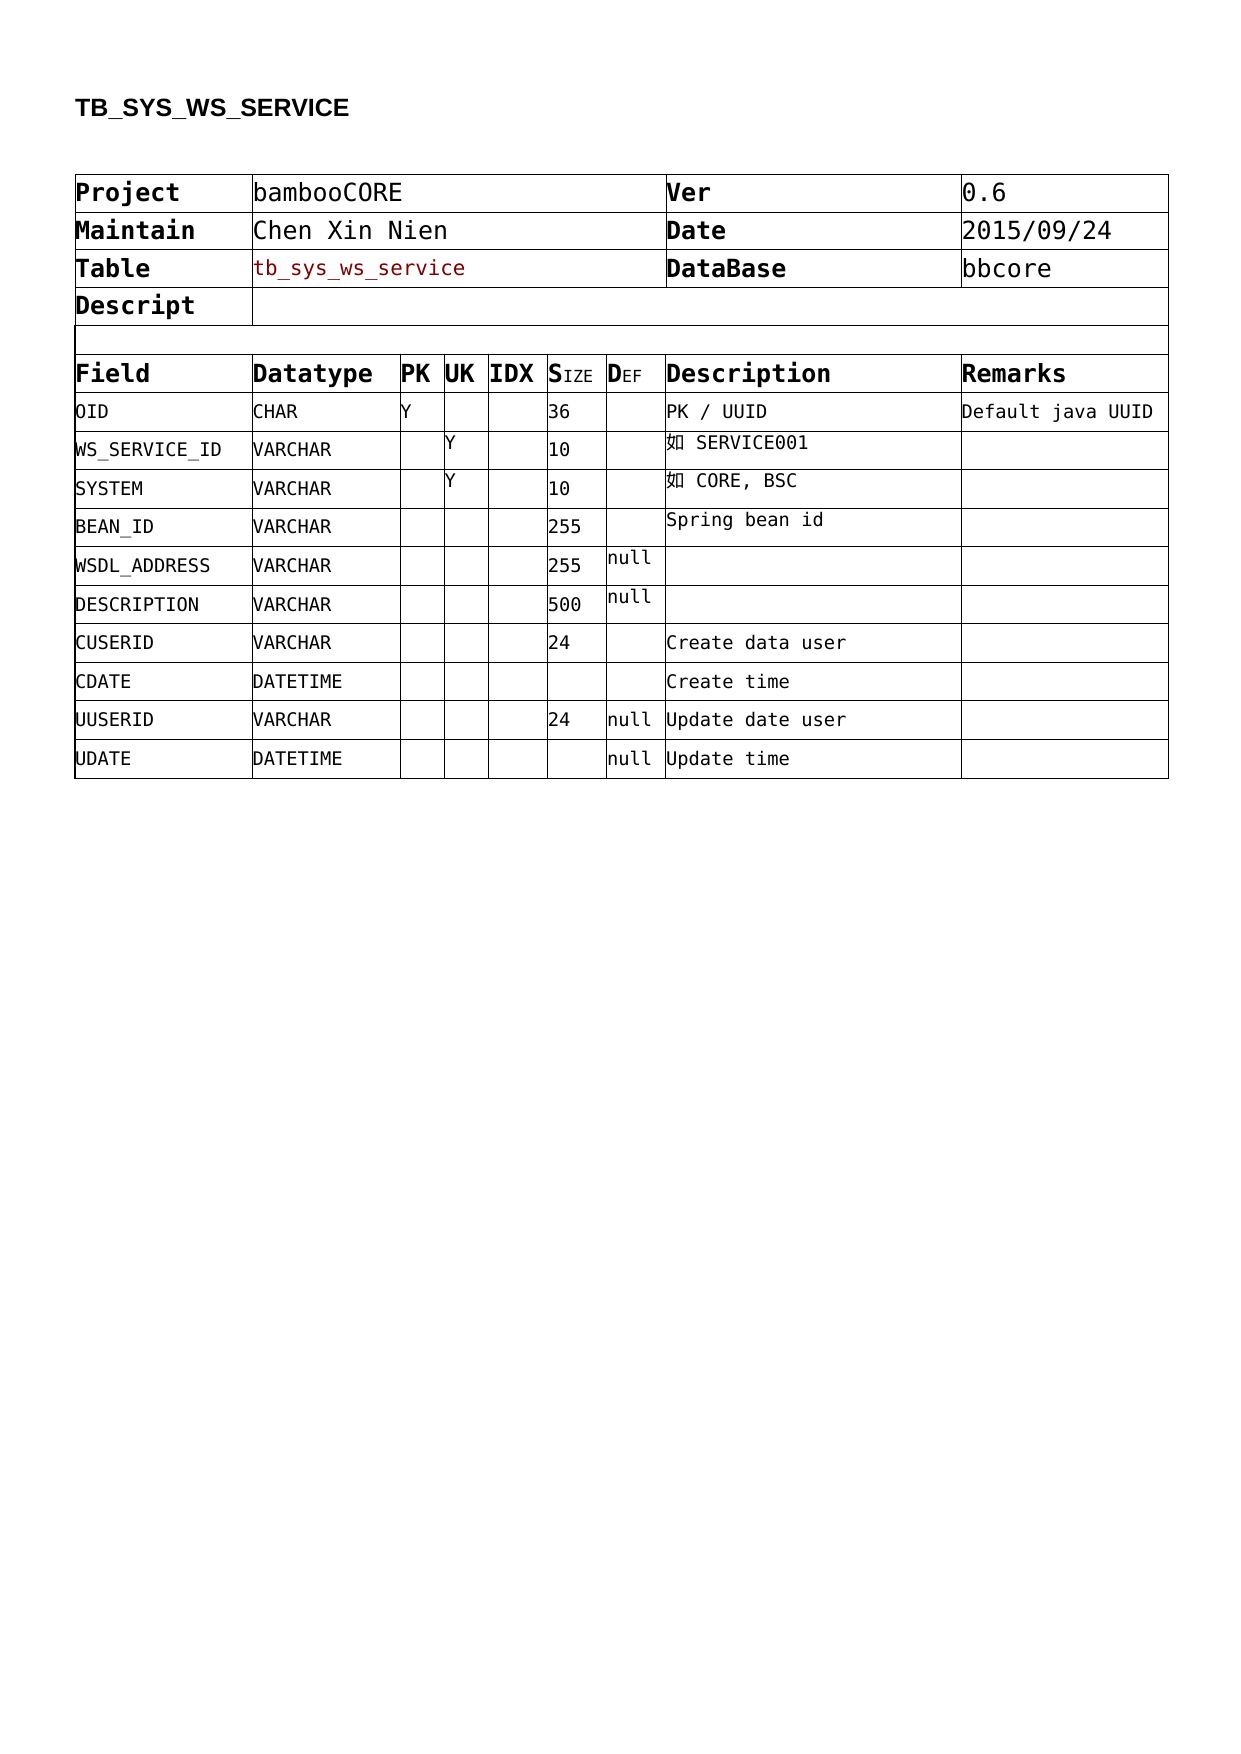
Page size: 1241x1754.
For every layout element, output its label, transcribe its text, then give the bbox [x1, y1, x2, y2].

table_cell VARCHAR [253, 509, 400, 546]
table_cell SIZE [548, 355, 606, 392]
table_cell [489, 663, 547, 700]
table_cell [445, 701, 488, 739]
table_cell [607, 432, 665, 469]
table_cell [666, 586, 961, 623]
table_cell Y [401, 393, 444, 431]
table_cell VARCHAR [253, 701, 400, 739]
table_cell Create time [666, 663, 961, 700]
table_cell [1169, 739, 1181, 777]
table_cell [1169, 469, 1181, 508]
table_cell [445, 547, 488, 585]
table_cell [76, 326, 1168, 353]
table_cell PK / UUID [666, 393, 961, 431]
table_cell null [607, 740, 665, 777]
table_cell IDX [489, 355, 547, 392]
table_cell Create data user [666, 624, 961, 662]
table_cell [401, 547, 444, 585]
table_cell WSDL_ADDRESS [76, 547, 252, 585]
table_cell [445, 663, 488, 700]
table_header bambooCORE [253, 175, 666, 212]
table_cell Datatype [253, 355, 400, 392]
table_cell [1175, 212, 1181, 249]
table_header Project [76, 175, 252, 212]
table_cell Y [445, 470, 488, 508]
table_cell null [607, 547, 665, 585]
table_cell [1169, 508, 1181, 546]
table_cell [489, 740, 547, 777]
table_cell 255 [548, 509, 606, 546]
table_cell [445, 393, 488, 431]
table_cell [1169, 354, 1181, 392]
table_cell [445, 740, 488, 777]
table_cell null [607, 586, 665, 623]
table_cell UDATE [76, 740, 252, 777]
table_cell Chen Xin Nien [253, 213, 666, 249]
table_cell [962, 470, 1168, 508]
table_cell Update date user [666, 701, 961, 739]
table_cell [1169, 546, 1181, 585]
table_cell [401, 432, 444, 469]
table_cell [962, 547, 1168, 585]
table_cell [401, 470, 444, 508]
table_cell [548, 663, 606, 700]
table_cell [1169, 623, 1181, 662]
table_cell UK [445, 355, 488, 392]
table_cell Default java UUID [962, 393, 1168, 431]
table_cell [962, 509, 1168, 546]
table_cell 24 [548, 624, 606, 662]
table_cell UUSERID [76, 701, 252, 739]
table_cell VARCHAR [253, 432, 400, 469]
table_cell [1169, 325, 1181, 353]
table_cell Descript [76, 288, 252, 325]
table_cell BEAN_ID [76, 509, 252, 546]
table_cell CUSERID [76, 624, 252, 662]
table_cell 如 SERVICE001 [666, 432, 961, 469]
table_cell [962, 740, 1168, 777]
table_cell [401, 624, 444, 662]
table_cell VARCHAR [253, 586, 400, 623]
table_cell [489, 547, 547, 585]
table_cell [401, 740, 444, 777]
table_cell DEF [607, 355, 665, 392]
table_cell Date [667, 213, 961, 249]
table_cell [445, 509, 488, 546]
table_cell [962, 663, 1168, 700]
table_cell DESCRIPTION [76, 586, 252, 623]
table_cell [607, 663, 665, 700]
table_cell [1175, 249, 1181, 287]
table_cell SYSTEM [76, 470, 252, 508]
table_cell [962, 432, 1168, 469]
table_cell Remarks [962, 355, 1168, 392]
table_cell [489, 470, 547, 508]
table_cell [607, 509, 665, 546]
table_cell [962, 701, 1168, 739]
table_cell [445, 624, 488, 662]
table_cell [489, 509, 547, 546]
table_cell DataBase [667, 250, 961, 287]
table_cell DATETIME [253, 740, 400, 777]
table_cell null [607, 701, 665, 739]
table_cell Update time [666, 740, 961, 777]
table_cell CHAR [253, 393, 400, 431]
table_cell 如 CORE, BSC [666, 470, 961, 508]
table_cell WS_SERVICE_ID [76, 432, 252, 469]
table_cell [401, 663, 444, 700]
table_cell [962, 586, 1168, 623]
table_cell OID [76, 393, 252, 431]
table_cell [1169, 392, 1181, 431]
table_cell bbcore [962, 250, 1168, 287]
table_cell DATETIME [253, 663, 400, 700]
table_cell CDATE [76, 663, 252, 700]
table_cell [607, 393, 665, 431]
table_cell [607, 624, 665, 662]
table_cell [489, 701, 547, 739]
table_cell [1169, 662, 1181, 700]
table_cell 10 [548, 432, 606, 469]
table_header Ver [667, 175, 961, 212]
table_cell [489, 432, 547, 469]
table_cell VARCHAR [253, 624, 400, 662]
table_header [1175, 174, 1181, 212]
table_cell 36 [548, 393, 606, 431]
table_cell [607, 470, 665, 508]
table_cell 255 [548, 547, 606, 585]
table_header 0.6 [962, 175, 1168, 212]
table_cell 500 [548, 586, 606, 623]
table_cell [489, 586, 547, 623]
table_cell 24 [548, 701, 606, 739]
table_cell Field [76, 355, 252, 392]
table_cell Spring bean id [666, 509, 961, 546]
subtitle TB_SYS_WS_SERVICE [75, 89, 1165, 127]
table_cell tb_sys_ws_service [253, 250, 666, 287]
table_cell Description [666, 355, 961, 392]
table_cell [401, 586, 444, 623]
table_cell PK [401, 355, 444, 392]
table_cell [401, 701, 444, 739]
table_cell [1169, 585, 1181, 623]
table_cell [1169, 431, 1181, 469]
table_cell VARCHAR [253, 470, 400, 508]
table_cell VARCHAR [253, 547, 400, 585]
table_cell [489, 393, 547, 431]
table_cell [962, 624, 1168, 662]
table_cell Maintain [76, 213, 252, 249]
table_cell [548, 740, 606, 777]
table_cell 10 [548, 470, 606, 508]
table_cell [1175, 287, 1181, 325]
table_cell [1169, 700, 1181, 739]
table_cell [666, 547, 961, 585]
table_cell [401, 509, 444, 546]
table_cell Table [76, 250, 252, 287]
table_cell [489, 624, 547, 662]
table_cell [253, 288, 1168, 325]
table_cell 2015/09/24 [962, 213, 1168, 249]
table_cell Y [445, 432, 488, 469]
table_cell [445, 586, 488, 623]
